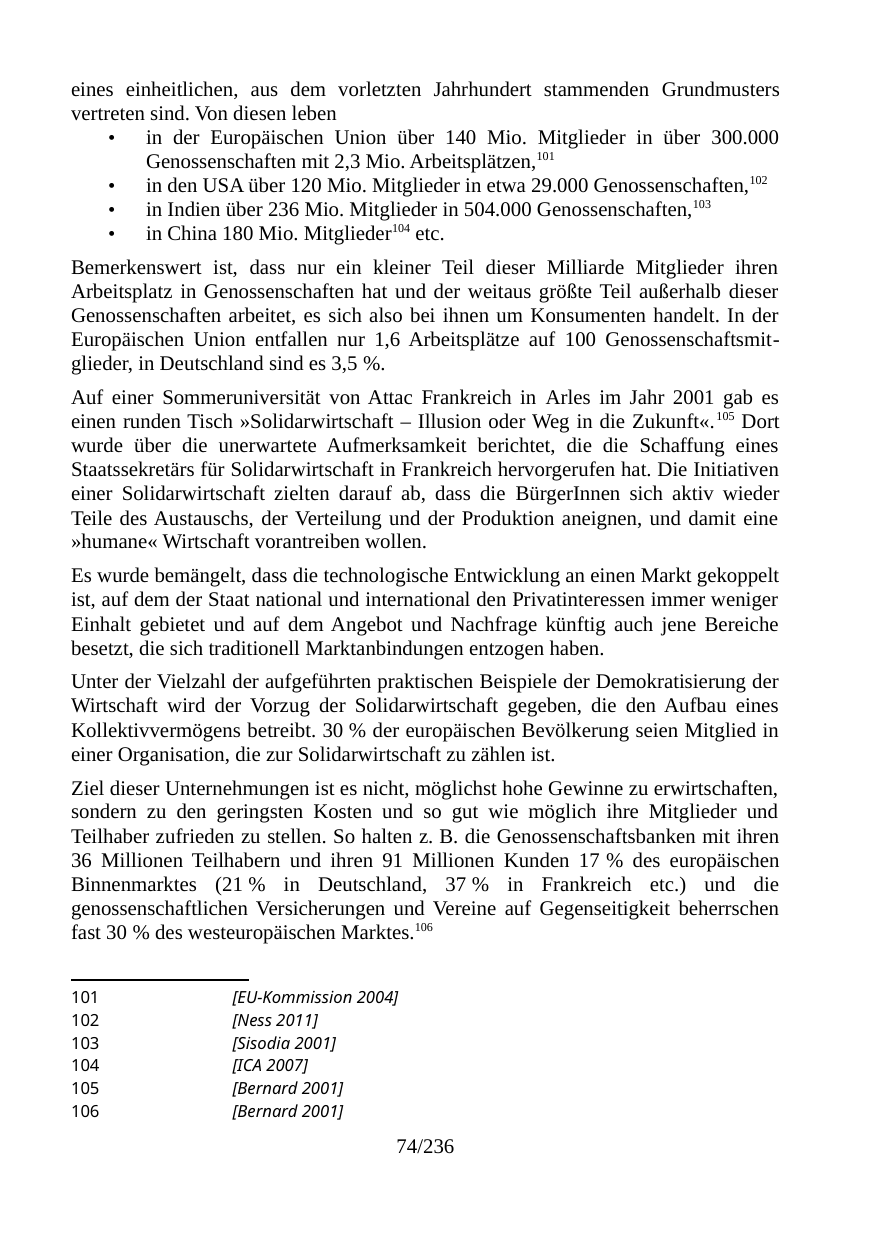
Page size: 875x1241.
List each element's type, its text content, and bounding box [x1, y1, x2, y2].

text Bemerkenswert ist, dass nur ein kleiner Teil dieser Milliarde Mitglieder ihren Arbeitsplatz in Genossenschaften hat und der weitaus größte Teil außerhalb dieser Genossenschaften arbeitet, es sich also bei ihnen um Konsumenten handelt. In der Europäischen Union entfallen nur 1,6 Arbeitsplätze auf 100 Genossenschaftsmit­glieder, in Deutschland sind es 3,5 %. [71, 255, 779, 375]
text Unter der Vielzahl der aufgeführten praktischen Beispiele der Demokratisierung der Wirtschaft wird der Vorzug der Solidarwirtschaft gegeben, die den Aufbau eines Kollektivvermögens betreibt. 30 % der europäischen Bevölkerung seien Mitglied in einer Organisation, die zur Solidarwirtschaft zu zählen ist. [71, 669, 779, 766]
list in den USA über 120 Mio. Mitglieder in etwa 29.000 Genossenschaften, [108, 173, 779, 197]
text [Bernard 2001] [71, 1099, 779, 1122]
list [ICA 2007] [71, 1054, 779, 1077]
list in Indien über 236 Mio. Mitglieder in 504.000 Genossenschaften, [108, 197, 779, 221]
list in China 180 Mio. Mitglieder etc. [108, 221, 779, 245]
list in der Europäischen Union über 140 Mio. Mitglieder in über 300.000 Genossenschaften mit 2,3 Mio. Arbeitsplätzen, [108, 125, 779, 173]
text Es wurde bemängelt, dass die technologische Entwicklung an einen Markt gekoppelt ist, auf dem der Staat national und international den Privatinteressen immer weniger Einhalt gebietet und auf dem Angebot und Nachfrage künftig auch jene Bereiche besetzt, die sich traditionell Marktanbindungen entzogen haben. [71, 563, 779, 659]
list [Ness 2011] [71, 1009, 779, 1031]
list [Sisodia 2001] [71, 1031, 779, 1054]
list [EU-Kommission 2004] [71, 986, 779, 1009]
text [Bernard 2001] [71, 1077, 779, 1099]
text Auf einer Sommeruniversität von Attac Frankreich in Arles im Jahr 2001 gab es einen runden Tisch »Solidarwirtschaft – Illusion oder Weg in die Zukunft«. Dort wurde über die unerwartete Aufmerksamkeit berichtet, die die Schaffung eines Staatssekretärs für Solidarwirtschaft in Frankreich hervorgerufen hat. Die Initiativen einer Solidarwirtschaft zielten darauf ab, dass die BürgerInnen sich aktiv wieder Teile des Austauschs, der Verteilung und der Produktion aneignen, und damit eine »humane« Wirtschaft vorantreiben wollen. [71, 385, 779, 553]
text eines einheitlichen, aus dem vorletzten Jahrhundert stammenden Grundmusters vertreten sind. Von diesen leben [71, 77, 779, 125]
text Ziel dieser Unternehmungen ist es nicht, möglichst hohe Gewinne zu erwirtschaften, sondern zu den geringsten Kosten und so gut wie möglich ihre Mitglieder und Teilhaber zufrieden zu stellen. So halten z. B. die Genossenschaftsbanken mit ihren 36 Millionen Teilhabern und ihren 91 Millionen Kunden 17 % des europäischen Binnenmarktes (21 % in Deutschland, 37 % in Frankreich etc.) und die genossenschaftlichen Versicherungen und Vereine auf Gegenseitigkeit beherrschen fast 30 % des westeuropäischen Marktes. [71, 775, 779, 944]
